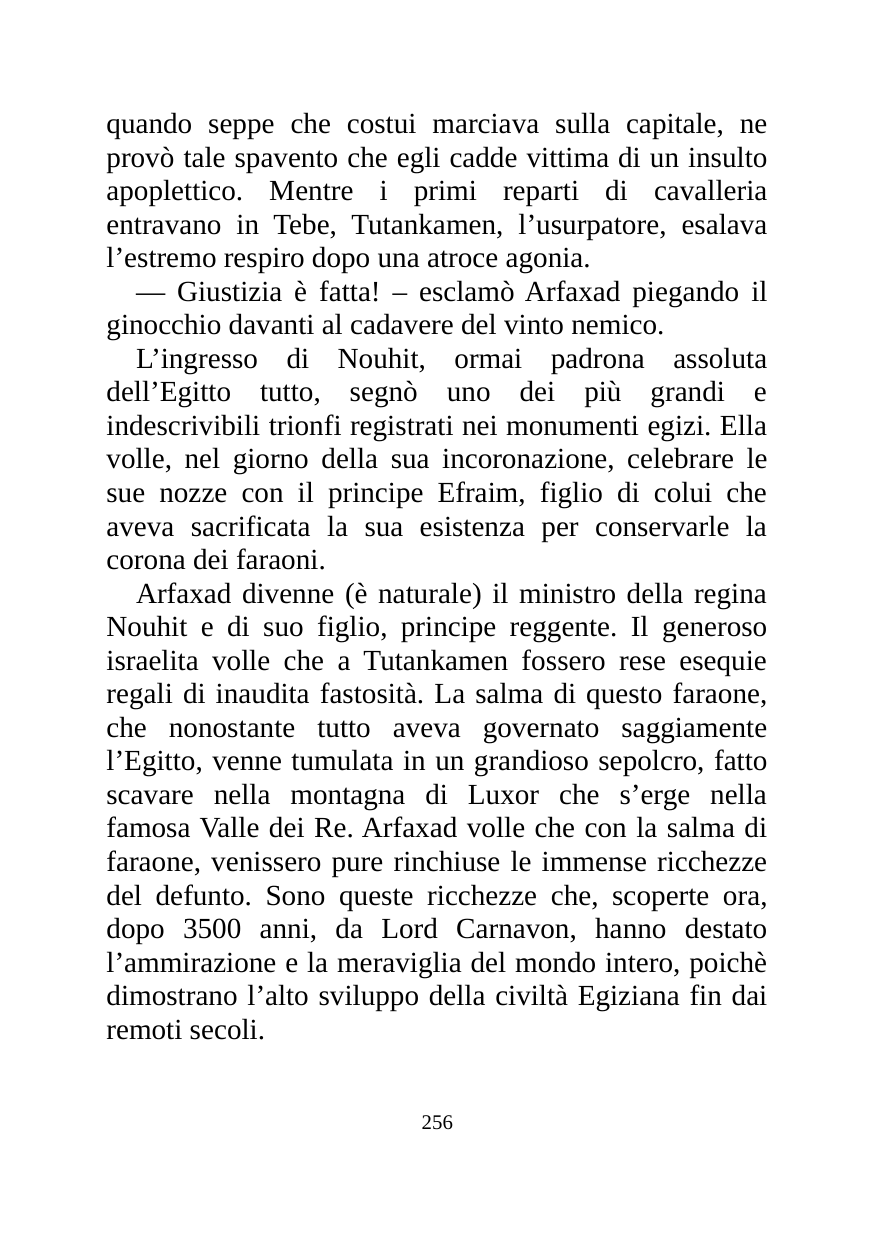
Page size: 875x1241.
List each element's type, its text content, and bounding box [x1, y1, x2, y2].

text Arfaxad divenne (è naturale) il ministro della regina Nouhit e di suo figlio, principe reggente. Il generoso israelita volle che a Tutankamen fossero rese esequie regali di inaudita fastosità. La salma di questo faraone, che nonostante tutto aveva governato saggiamente l’Egitto, venne tumulata in un grandioso sepolcro, fatto scavare nella montagna di Luxor che s’erge nella famosa Valle dei Re. Arfaxad volle che con la salma di faraone, venissero pure rinchiuse le immense ricchezze del defunto. Sono queste ricchezze che, scoperte ora, dopo 3500 anni, da Lord Carnavon, hanno destato l’ammirazione e la meraviglia del mondo intero, poichè dimostrano l’alto sviluppo della civiltà Egiziana fin dai remoti secoli. [106, 576, 768, 1045]
text L’ingresso di Nouhit, ormai padrona assoluta dell’Egitto tutto, segnò uno dei più grandi e indescrivibili trionfi registrati nei monumenti egizi. Ella volle, nel giorno della sua incoronazione, celebrare le sue nozze con il principe Efraim, figlio di colui che aveva sacrificata la sua esistenza per conservarle la corona dei faraoni. [106, 341, 768, 576]
text quando seppe che costui marciava sulla capitale, ne provò tale spavento che egli cadde vittima di un insulto apoplettico. Mentre i primi reparti di cavalleria entravano in Tebe, Tutankamen, l’usurpatore, esalava l’estremo respiro dopo una atroce agonia. [106, 106, 768, 274]
text — Giustizia è fatta! – esclamò Arfaxad piegando il ginocchio davanti al cadavere del vinto nemico. [106, 274, 768, 341]
